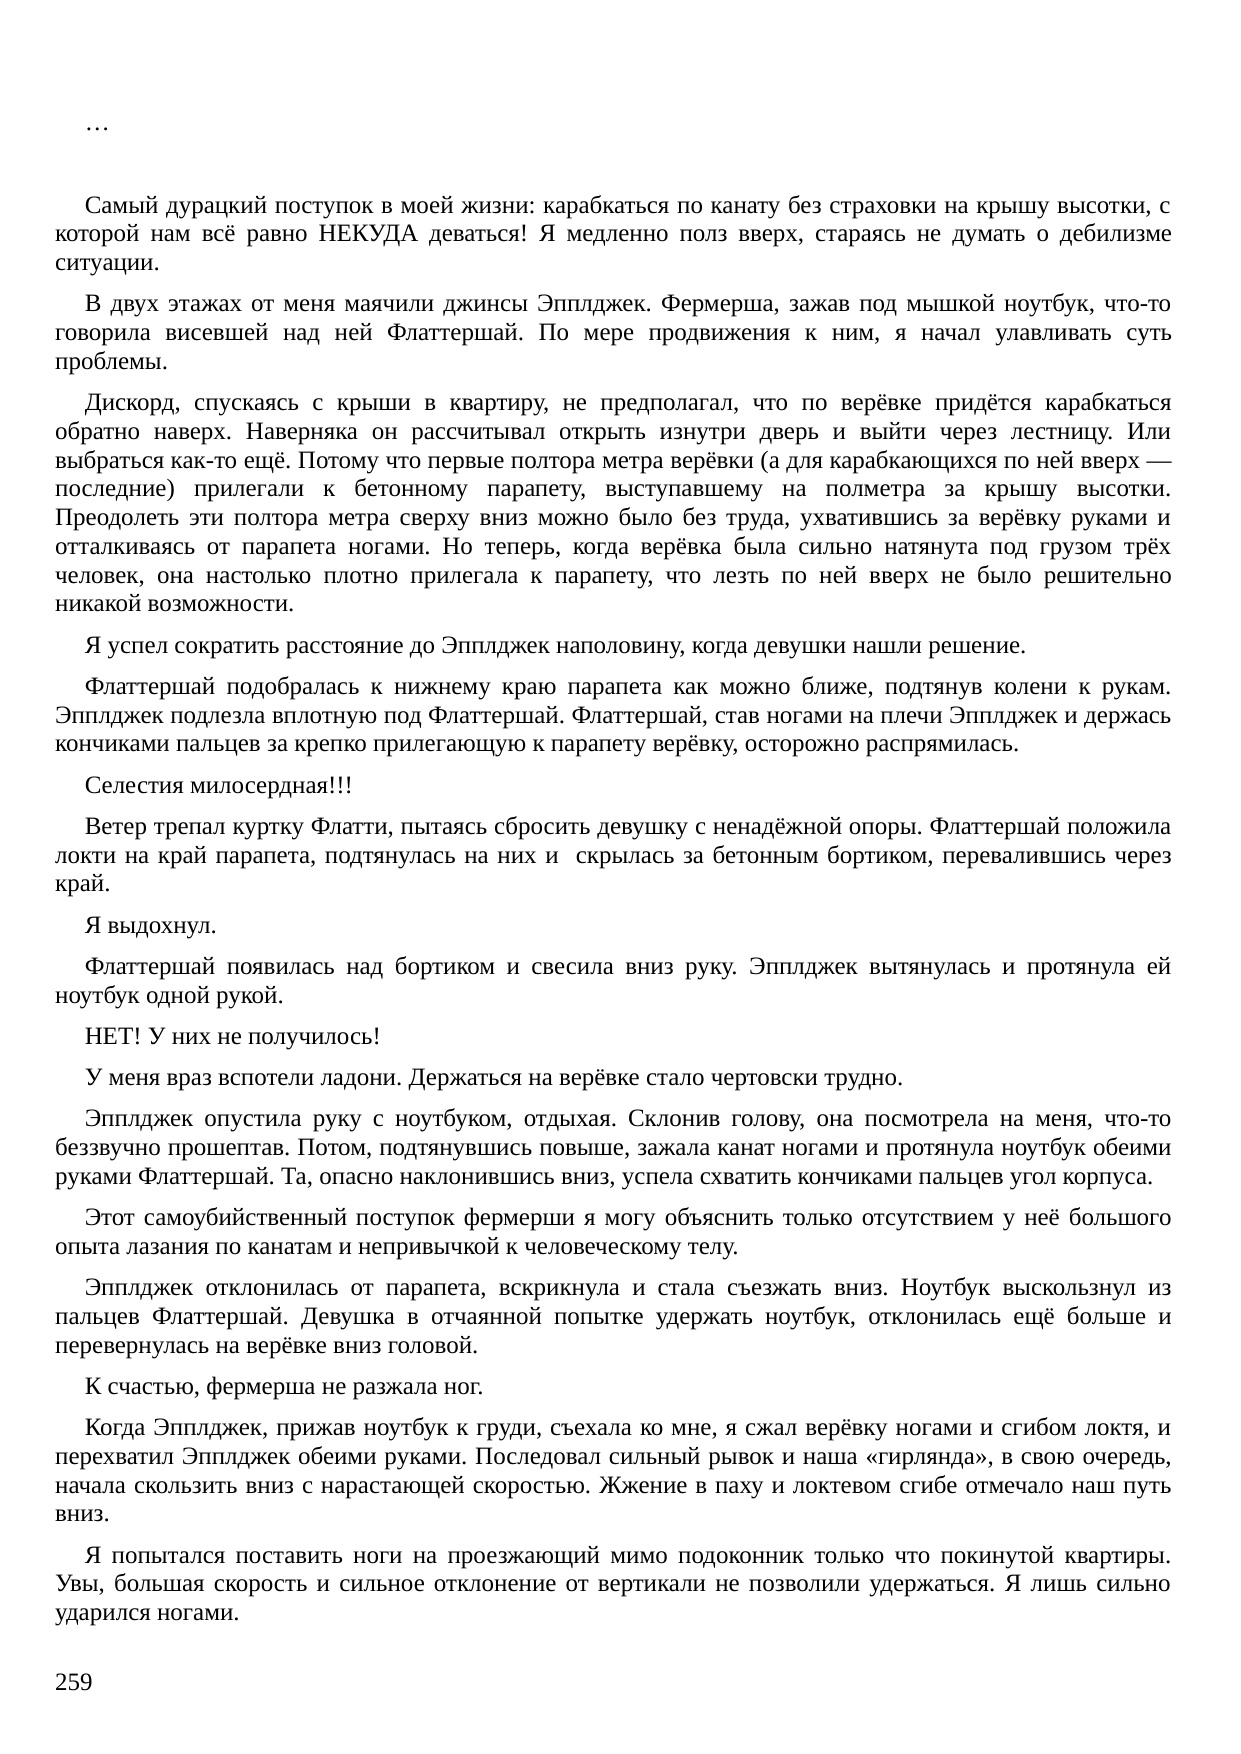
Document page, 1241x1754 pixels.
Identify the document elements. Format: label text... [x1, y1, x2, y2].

text Когда Эпплджек, прижав ноутбук к груди, съехала ко мне, я сжал верёвку ногами и сгибом локтя, и перехватил Эпплджек обеими руками. Последовал сильный рывок и наша «гирлянда», в свою очередь, начала скользить вниз с нарастающей скоростью. Жжение в паху и локтевом сгибе отмечало наш путь вниз. [55, 1412, 1173, 1527]
text Дискорд, спускаясь с крыши в квартиру, не предполагал, что по верёвке придётся карабкаться обратно наверх. Наверняка он рассчитывал открыть изнутри дверь и выйти через лестницу. Или выбраться как-то ещё. Потому что первые полтора метра верёвки (а для карабкающихся по ней вверх — последние) прилегали к бетонному парапету, выступавшему на полметра за крышу высотки. Преодолеть эти полтора метра сверху вниз можно было без труда, ухватившись за верёвку руками и отталкиваясь от парапета ногами. Но теперь, когда верёвка была сильно натянута под грузом трёх человек, она настолько плотно прилегала к парапету, что лезть по ней вверх не было решительно никакой возможности. [55, 387, 1173, 617]
text Флаттершай подобралась к нижнему краю парапета как можно ближе, подтянув колени к рукам. Эпплджек подлезла вплотную под Флаттершай. Флаттершай, став ногами на плечи Эпплджек и держась кончиками пальцев за крепко прилегающую к парапету верёвку, осторожно распрямилась. [55, 671, 1173, 757]
text У меня враз вспотели ладони. Держаться на верёвке стало чертовски трудно. [55, 1062, 1173, 1091]
text … [55, 107, 1173, 136]
text Я выдохнул. [55, 910, 1173, 938]
text Я успел сократить расстояние до Эпплджек наполовину, когда девушки нашли решение. [55, 630, 1173, 658]
text Самый дурацкий поступок в моей жизни: карабкаться по канату без страховки на крышу высотки, с которой нам всё равно НЕКУДА деваться! Я медленно полз вверх, стараясь не думать о дебилизме ситуации. [55, 190, 1173, 276]
text Флаттершай появилась над бортиком и свесила вниз руку. Эпплджек вытянулась и протянула ей ноутбук одной рукой. [55, 951, 1173, 1008]
text Эпплджек опустила руку с ноутбуком, отдыхая. Склонив голову, она посмотрела на меня, что-то беззвучно прошептав. Потом, подтянувшись повыше, зажала канат ногами и протянула ноутбук обеими руками Флаттершай. Та, опасно наклонившись вниз, успела схватить кончиками пальцев угол корпуса. [55, 1103, 1173, 1190]
text Я попытался поставить ноги на проезжающий мимо подоконник только что покинутой квартиры. Увы, большая скорость и сильное отклонение от вертикали не позволили удержаться. Я лишь сильно ударился ногами. [55, 1540, 1173, 1626]
text Ветер трепал куртку Флатти, пытаясь сбросить девушку с ненадёжной опоры. Флаттершай положила локти на край парапета, подтянулась на них и скрылась за бетонным бортиком, перевалившись через край. [55, 811, 1173, 897]
text В двух этажах от меня маячили джинсы Эпплджек. Фермерша, зажав под мышкой ноутбук, что-то говорила висевшей над ней Флаттершай. По мере продвижения к ним, я начал улавливать суть проблемы. [55, 288, 1173, 375]
text К счастью, фермерша не разжала ног. [55, 1371, 1173, 1400]
text Селестия милосердная!!! [55, 770, 1173, 798]
text НЕТ! У них не получилось! [55, 1021, 1173, 1050]
text Этот самоубийственный поступок фермерши я могу объяснить только отсутствием у неё большого опыта лазания по канатам и непривычкой к человеческому телу. [55, 1202, 1173, 1260]
text Эпплджек отклонилась от парапета, вскрикнула и стала съезжать вниз. Ноутбук выскользнул из пальцев Флаттершай. Девушка в отчаянной попытке удержать ноутбук, отклонилась ещё больше и перевернулась на верёвке вниз головой. [55, 1272, 1173, 1358]
